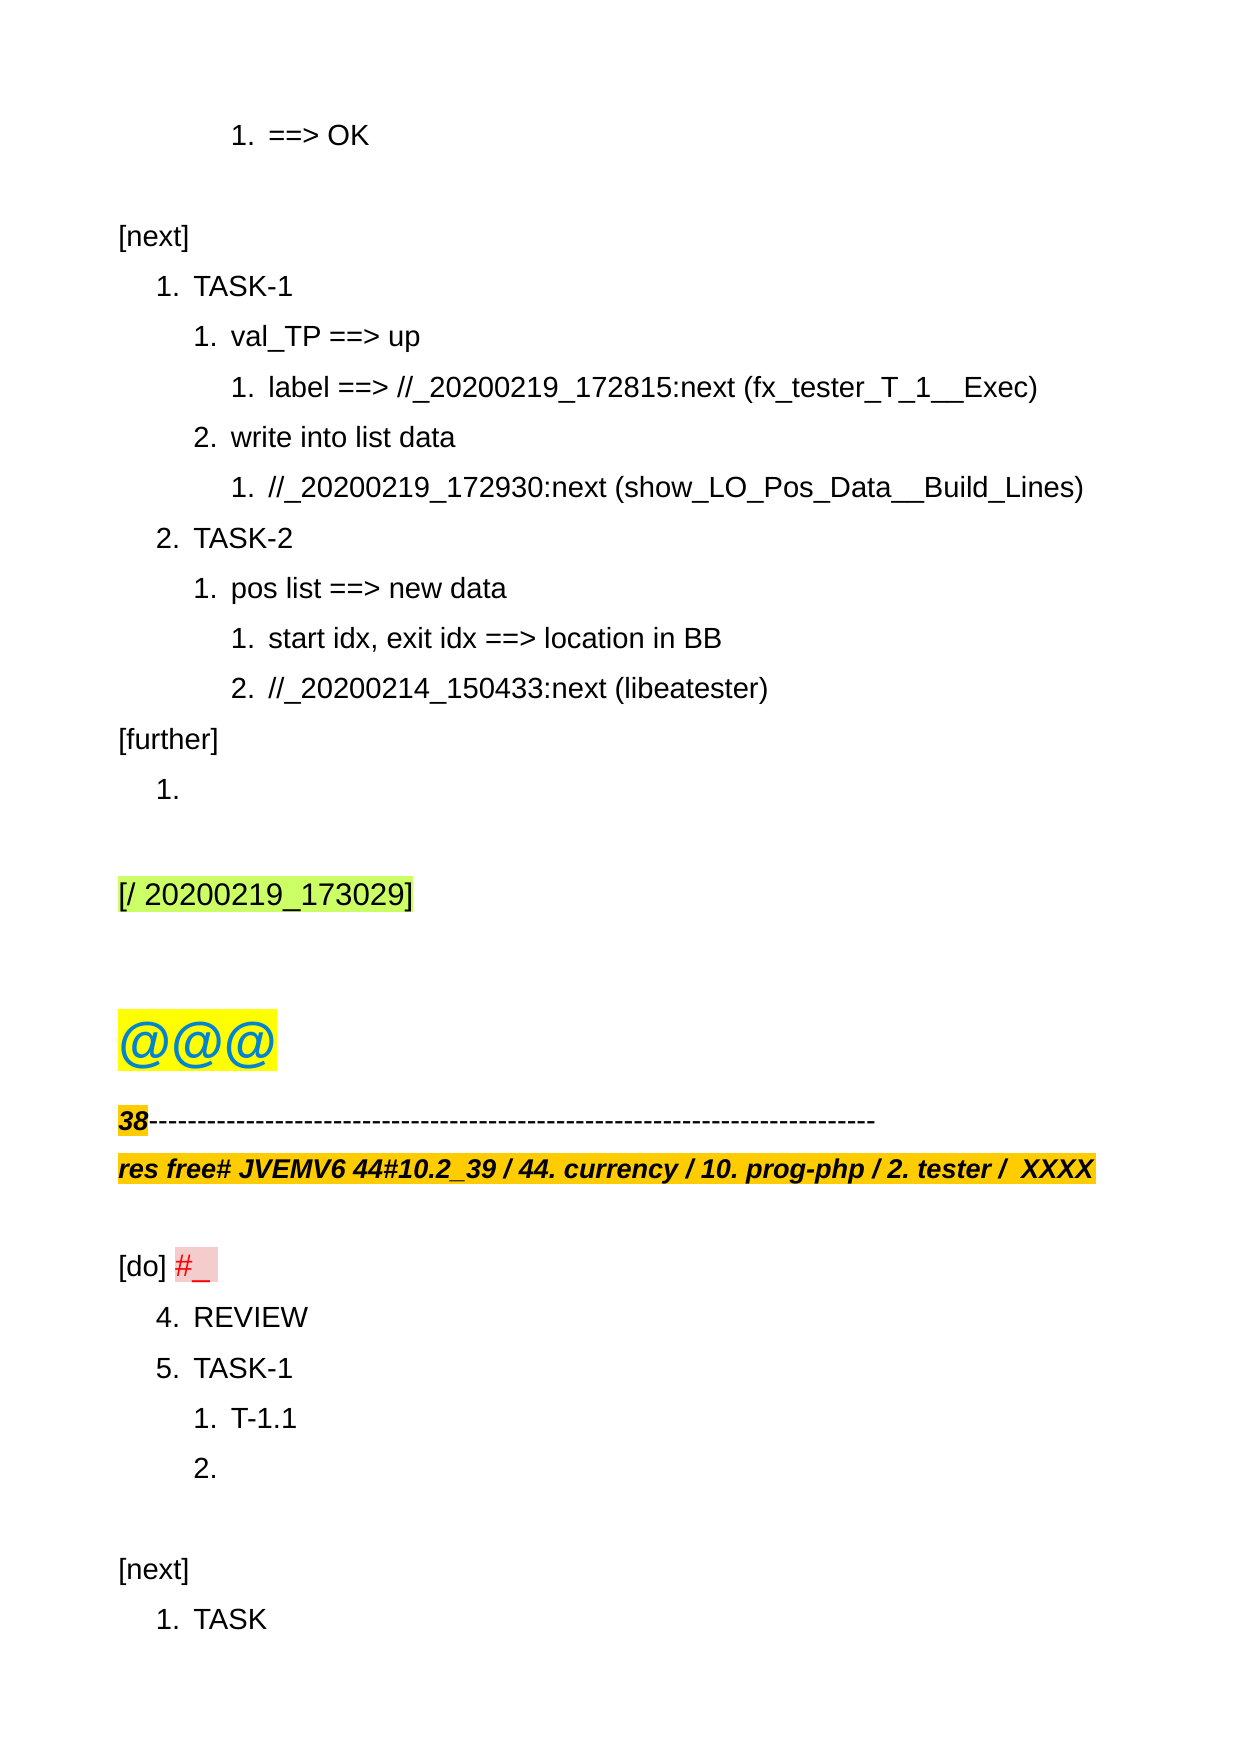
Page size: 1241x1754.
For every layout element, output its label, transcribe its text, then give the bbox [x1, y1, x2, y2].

text [/ 20200219_173029] [118, 822, 1122, 912]
text @@@ [118, 1009, 1122, 1071]
list start idx, exit idx ==> location in BB [231, 621, 1122, 655]
text res free# JVEMV6 44#10.2_39 / 44. currency / 10. prog-php / 2. tester / XXXX [118, 1153, 1122, 1184]
text 38--------------------------------------------------------------------------- [118, 1102, 1122, 1136]
list TASK-1 [156, 1351, 1122, 1384]
list TASK-2 [156, 521, 1122, 554]
list ==> OK [231, 118, 1122, 152]
text [next] [118, 219, 1122, 252]
list write into list data [193, 420, 1122, 453]
list TASK [156, 1602, 1122, 1636]
text [further] [118, 722, 1122, 755]
list T-1.1 [193, 1401, 1122, 1434]
list //_20200219_172930:next (show_LO_Pos_Data__Build_Lines) [231, 470, 1122, 504]
list label ==> //_20200219_172815:next (fx_tester_T_1__Exec) [231, 370, 1122, 403]
list pos list ==> new data [193, 571, 1122, 604]
list //_20200214_150433:next (libeatester) [231, 672, 1122, 705]
text [next] [118, 1552, 1122, 1586]
list val_TP ==> up [193, 319, 1122, 353]
list TASK-1 [156, 269, 1122, 303]
list REVIEW [156, 1300, 1122, 1334]
text [do] #_ [118, 1247, 1122, 1282]
